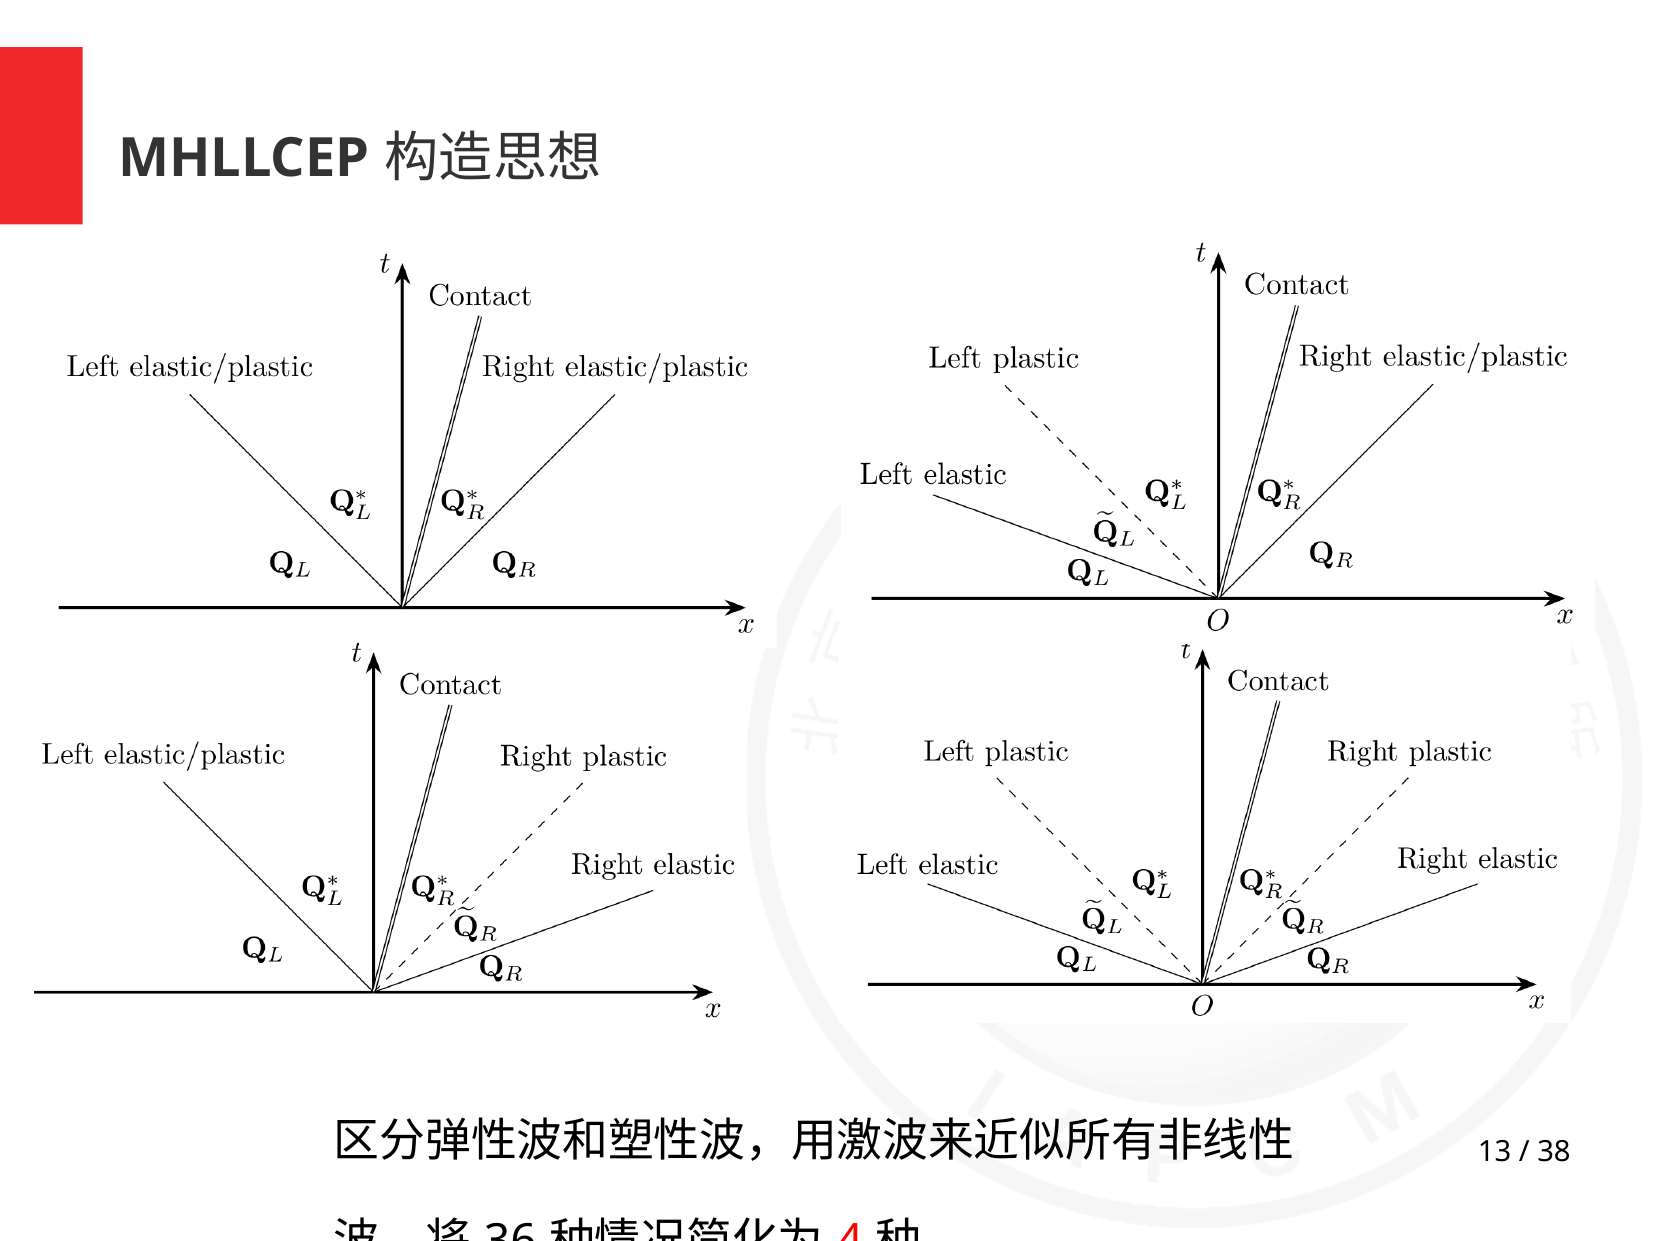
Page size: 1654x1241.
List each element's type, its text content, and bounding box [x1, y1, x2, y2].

title MHLLCEP构造思想 [118, 49, 1571, 257]
text_box 区分弹性波和塑性波，用激波来近似所有非线性波，将36种情况简化为4种 [318, 1062, 1371, 1241]
picture [0, 236, 1654, 1241]
